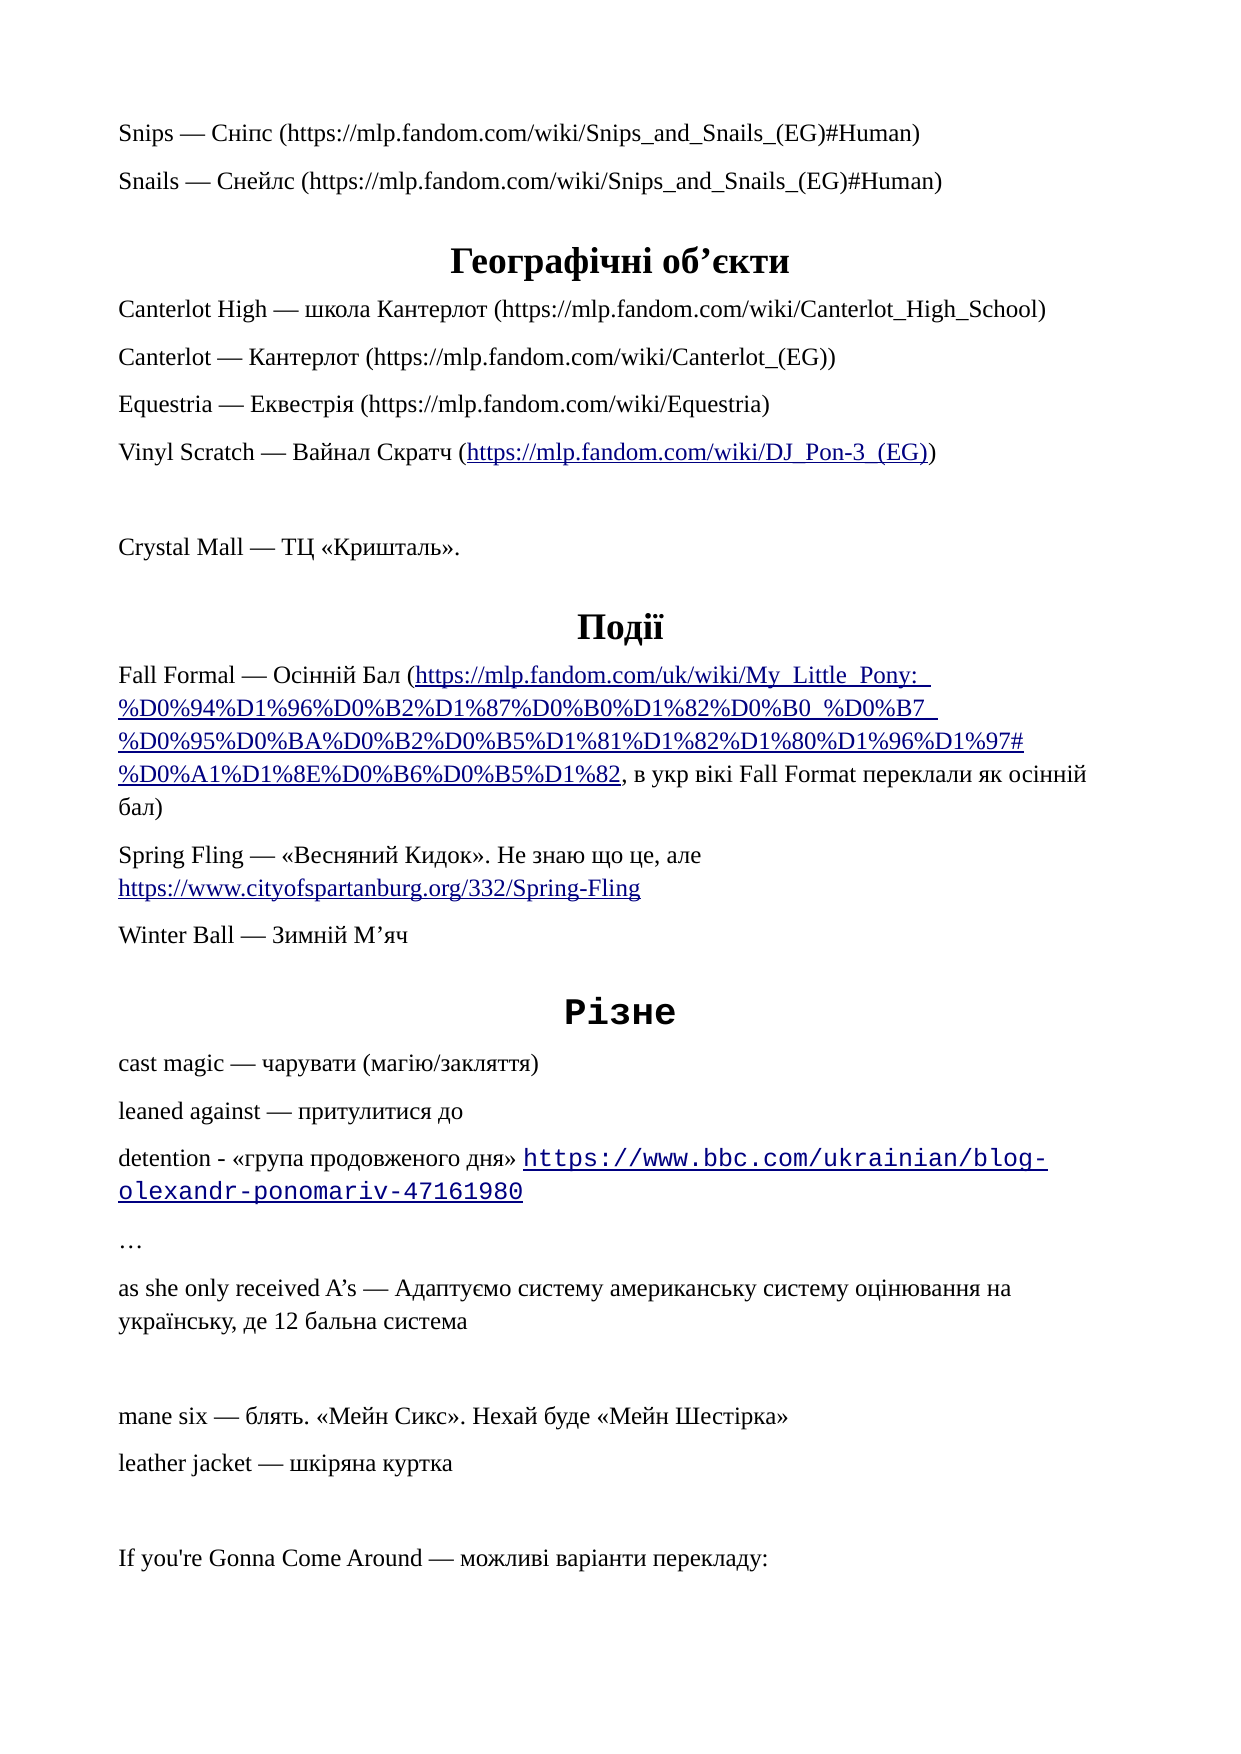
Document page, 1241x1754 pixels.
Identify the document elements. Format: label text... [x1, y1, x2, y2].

text … [118, 1225, 1122, 1254]
text Fall Formal — Осінній Бал (https://mlp.fandom.com/uk/wiki/My_Little_Pony:_%D0%94%D1%96%D0%B2%D1%87%D0%B0%D1%82%D0%B0_%D0%B7_%D0%95%D0%BA%D0%B2%D0%B5%D1%81%D1%82%D1%80%D1%96%D1%97#%D0%A1%D1%8E%D0%B6%D0%B5%D1%82, в укр вікі Fall Format переклали як осінній бал) [118, 660, 1122, 821]
text Canterlot High — школа Кантерлот (https://mlp.fandom.com/wiki/Canterlot_High_School) [118, 294, 1122, 323]
text Equestria — Еквестрія (https://mlp.fandom.com/wiki/Equestria) [118, 389, 1122, 418]
text Vinyl Scratch — Вайнал Скратч (https://mlp.fandom.com/wiki/DJ_Pon-3_(EG)) [118, 437, 1122, 466]
text leaned against — притулитися до [118, 1096, 1122, 1124]
text leather jacket — шкіряна куртка [118, 1448, 1122, 1477]
text Spring Fling — «Весняний Кидок». Не знаю що це, але https://www.cityofspartanburg.org/332/Spring-Fling [118, 840, 1122, 902]
text as she only received A’s — Адаптуємо систему американську систему оцінювання на українську, де 12 бальна система [118, 1273, 1122, 1335]
text Snails — Снейлс (https://mlp.fandom.com/wiki/Snips_and_Snails_(EG)#Human) [118, 166, 1122, 194]
text If you're Gonna Come Around — можливі варіанти перекладу: [118, 1543, 1122, 1572]
text Winter Ball — Зимній М’яч [118, 921, 1122, 949]
text mane six — блять. «Мейн Сикс». Нехай буде «Мейн Шестірка» [118, 1401, 1122, 1429]
text Canterlot — Кантерлот (https://mlp.fandom.com/wiki/Canterlot_(EG)) [118, 342, 1122, 370]
subtitle Географічні об’єкти [118, 238, 1122, 281]
subtitle Різне [118, 993, 1122, 1036]
text Crystal Mall — ТЦ «Кришталь». [118, 532, 1122, 561]
text cast magic — чарувати (магію/закляття) [118, 1048, 1122, 1077]
text detention - «група продовженого дня» https://www.bbc.com/ukrainian/blog-olexandr-ponomariv-47161980 [118, 1143, 1122, 1207]
subtitle Події [118, 604, 1122, 648]
text Snips — Сніпс (https://mlp.fandom.com/wiki/Snips_and_Snails_(EG)#Human) [118, 118, 1122, 147]
